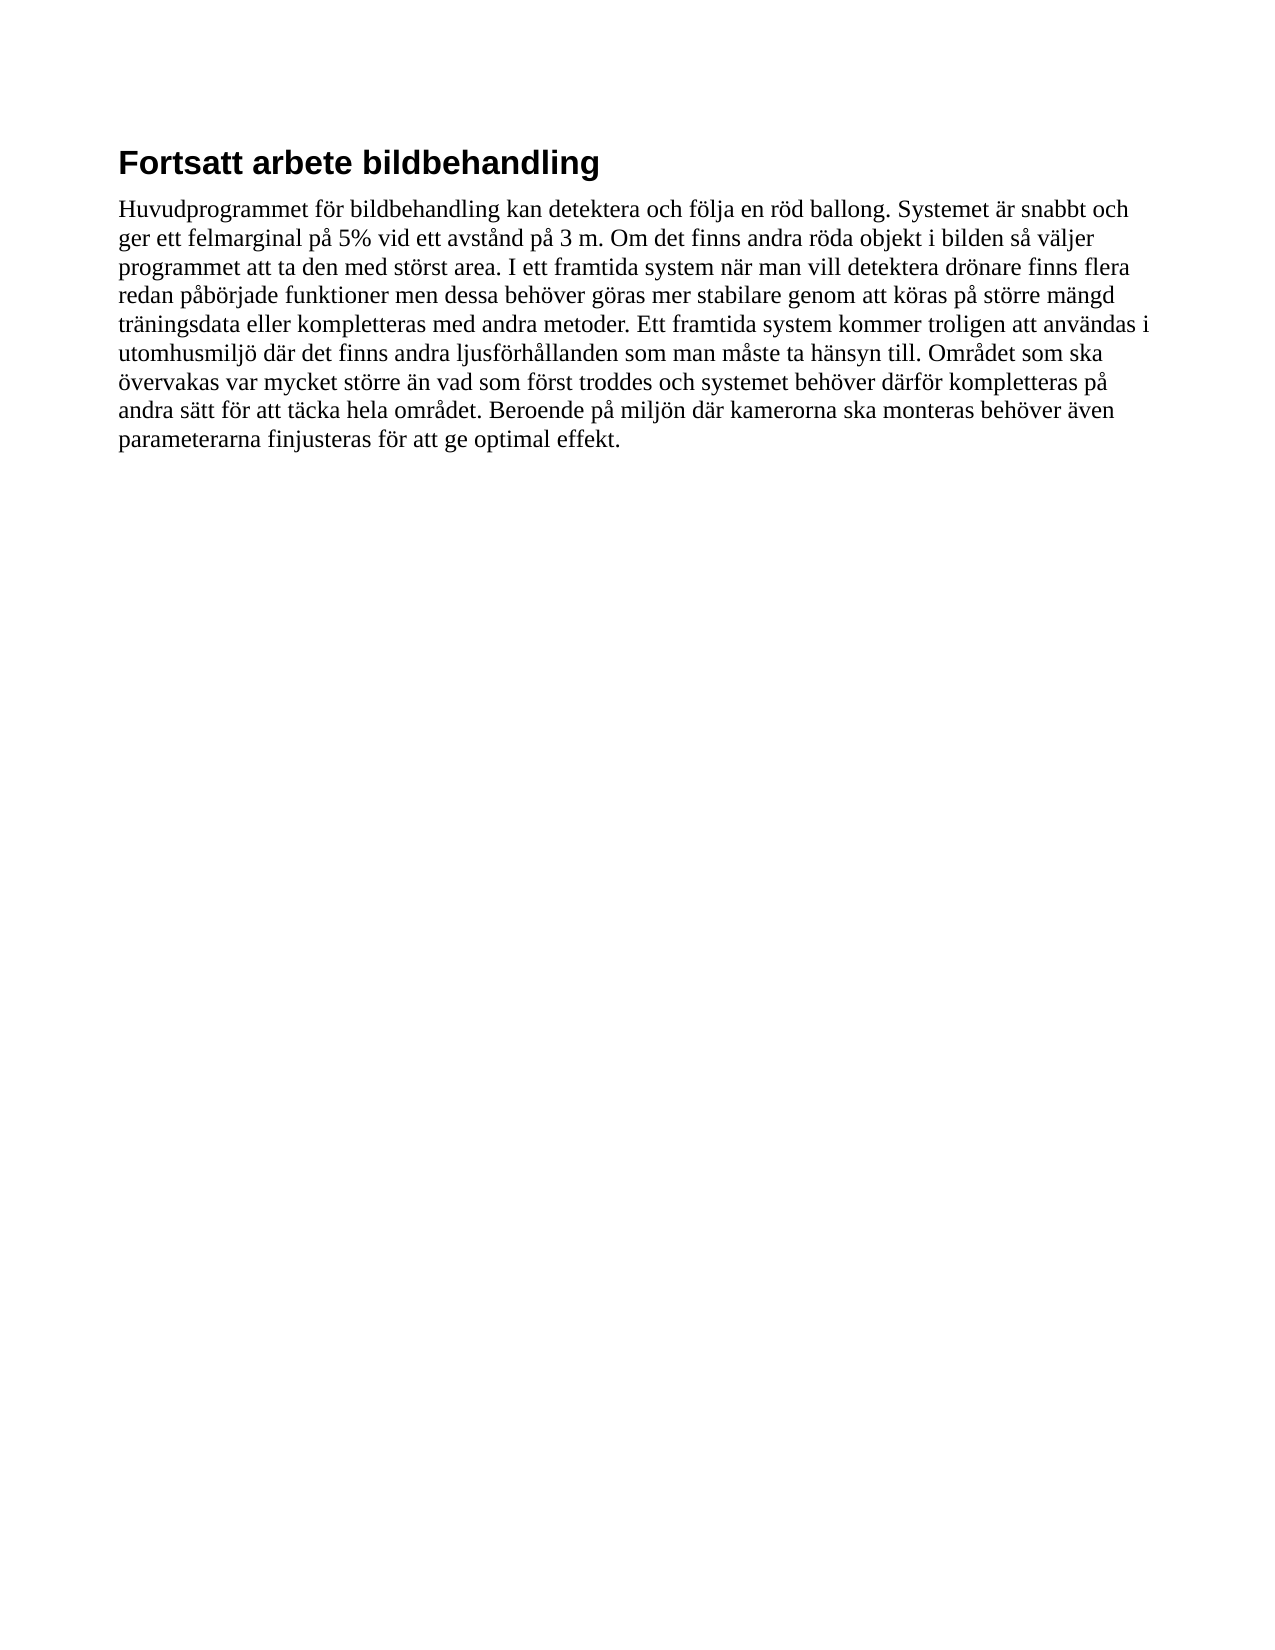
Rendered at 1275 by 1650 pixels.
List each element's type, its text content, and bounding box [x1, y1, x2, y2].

text Huvudprogrammet för bildbehandling kan detektera och följa en röd ballong. Systemet är snabbt och ger ett felmarginal på 5% vid ett avstånd på 3 m. Om det finns andra röda objekt i bilden så väljer programmet att ta den med störst area. I ett framtida system när man vill detektera drönare finns flera redan påbörjade funktioner men dessa behöver göras mer stabilare genom att köras på större mängd träningsdata eller kompletteras med andra metoder. Ett framtida system kommer troligen att användas i utomhusmiljö där det finns andra ljusförhållanden som man måste ta hänsyn till. Området som ska övervakas var mycket större än vad som först troddes och systemet behöver därför kompletteras på andra sätt för att täcka hela området. Beroende på miljön där kamerorna ska monteras behöver även parameterarna finjusteras för att ge optimal effekt. [118, 194, 1157, 453]
subtitle Fortsatt arbete bildbehandling [118, 143, 1157, 182]
